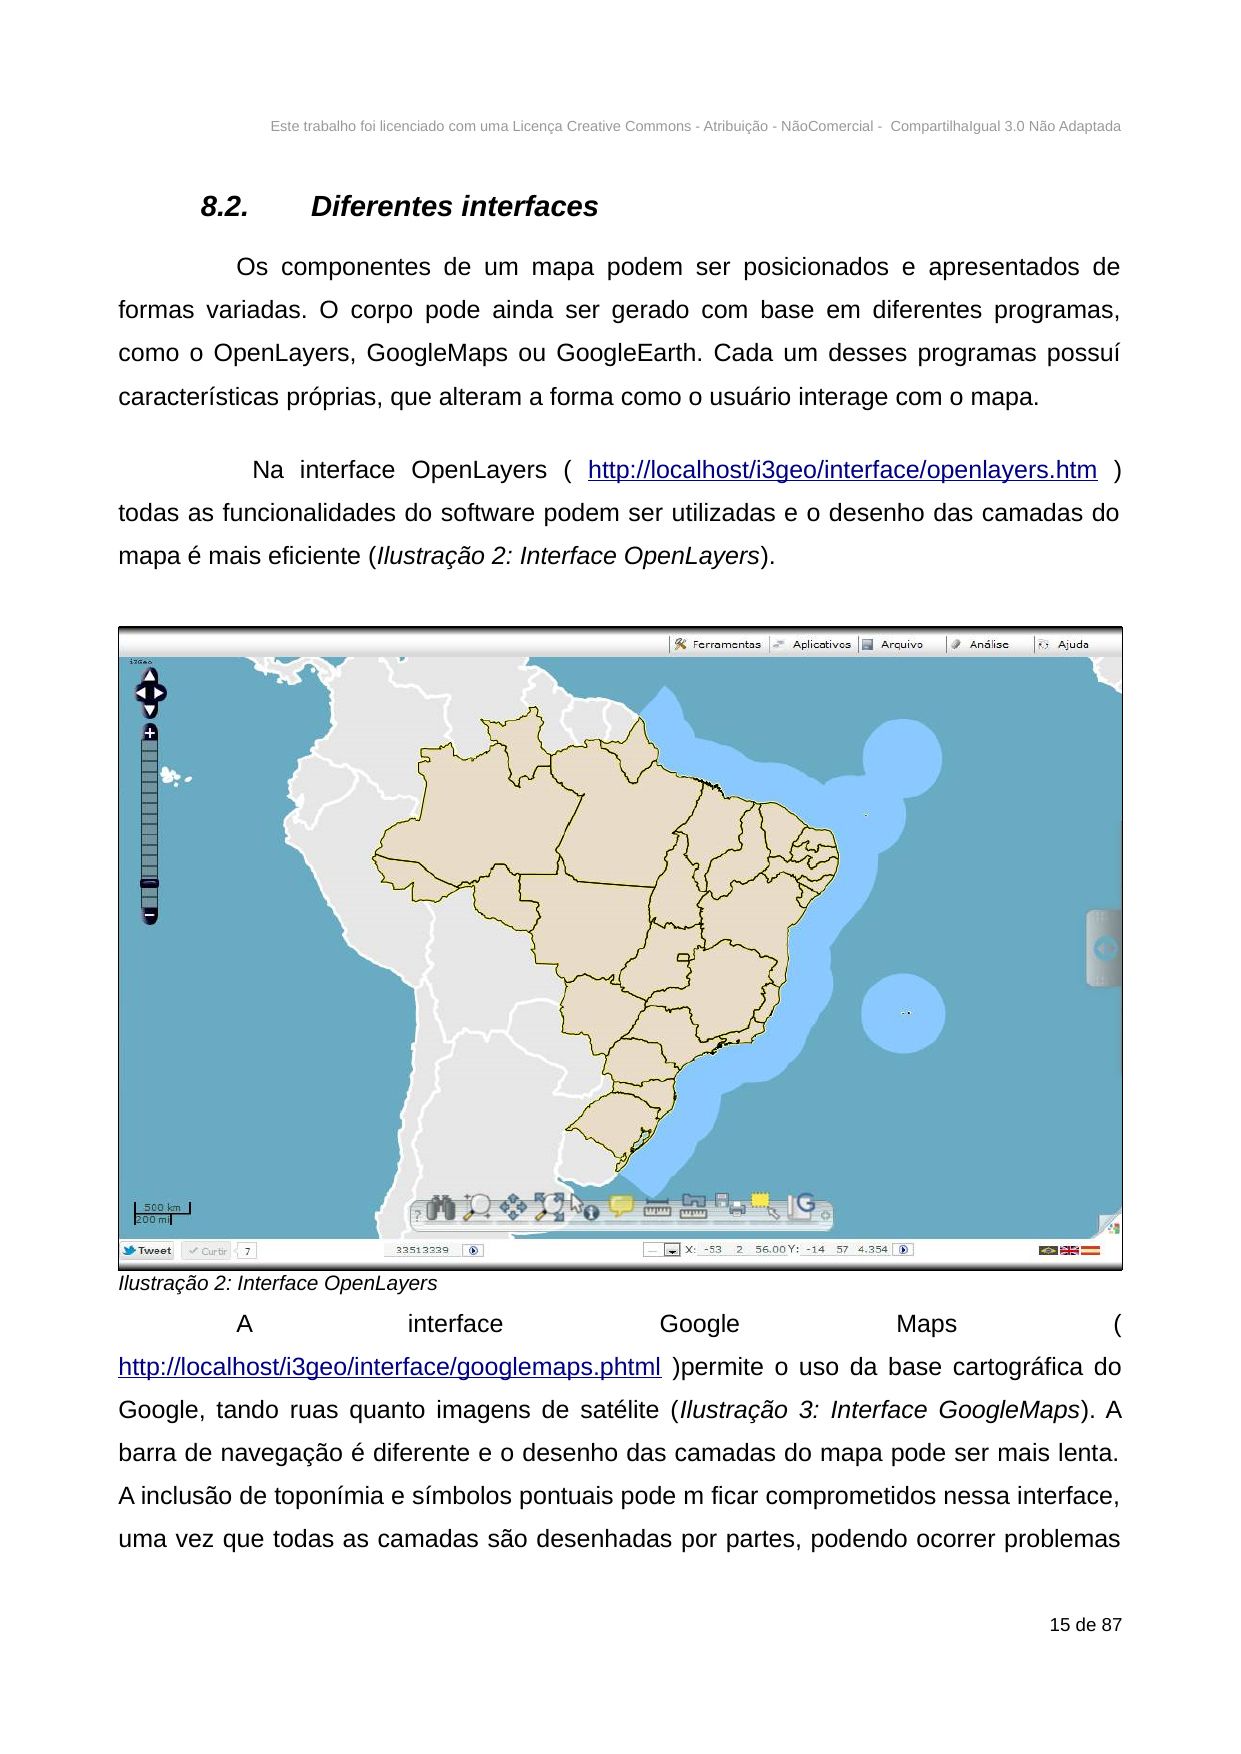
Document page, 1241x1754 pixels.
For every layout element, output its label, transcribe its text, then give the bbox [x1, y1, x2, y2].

picture [119, 628, 1122, 1270]
text Ilustração 2: Interface OpenLayers [118, 1271, 1122, 1294]
text Os componentes de um mapa podem ser posicionados e apresentados de formas variadas. O corpo pode ainda ser gerado com base em diferentes programas, como o OpenLayers, GoogleMaps ou GoogleEarth. Cada um desses programas possuí características próprias, que alteram a forma como o usuário interage com o mapa. [118, 252, 1122, 410]
text Na interface OpenLayers ( http://localhost/i3geo/interface/openlayers.htm ) todas as funcionalidades do software podem ser utilizadas e o desenho das camadas do mapa é mais eficiente (Ilustração 2: Interface OpenLayers). [118, 455, 1122, 570]
text A interface Google Maps ( http://localhost/i3geo/interface/googlemaps.phtml )permite o uso da base cartográfica do Google, tando ruas quanto imagens de satélite (Ilustração 3: Interface GoogleMaps). A barra de navegação é diferente e o desenho das camadas do mapa pode ser mais lenta. A inclusão de toponímia e símbolos pontuais pode m ficar comprometidos nessa interface, uma vez que todas as camadas são desenhadas por partes, podendo ocorrer problemas [118, 1294, 1122, 1553]
subtitle Diferentes interfaces [163, 189, 1077, 223]
